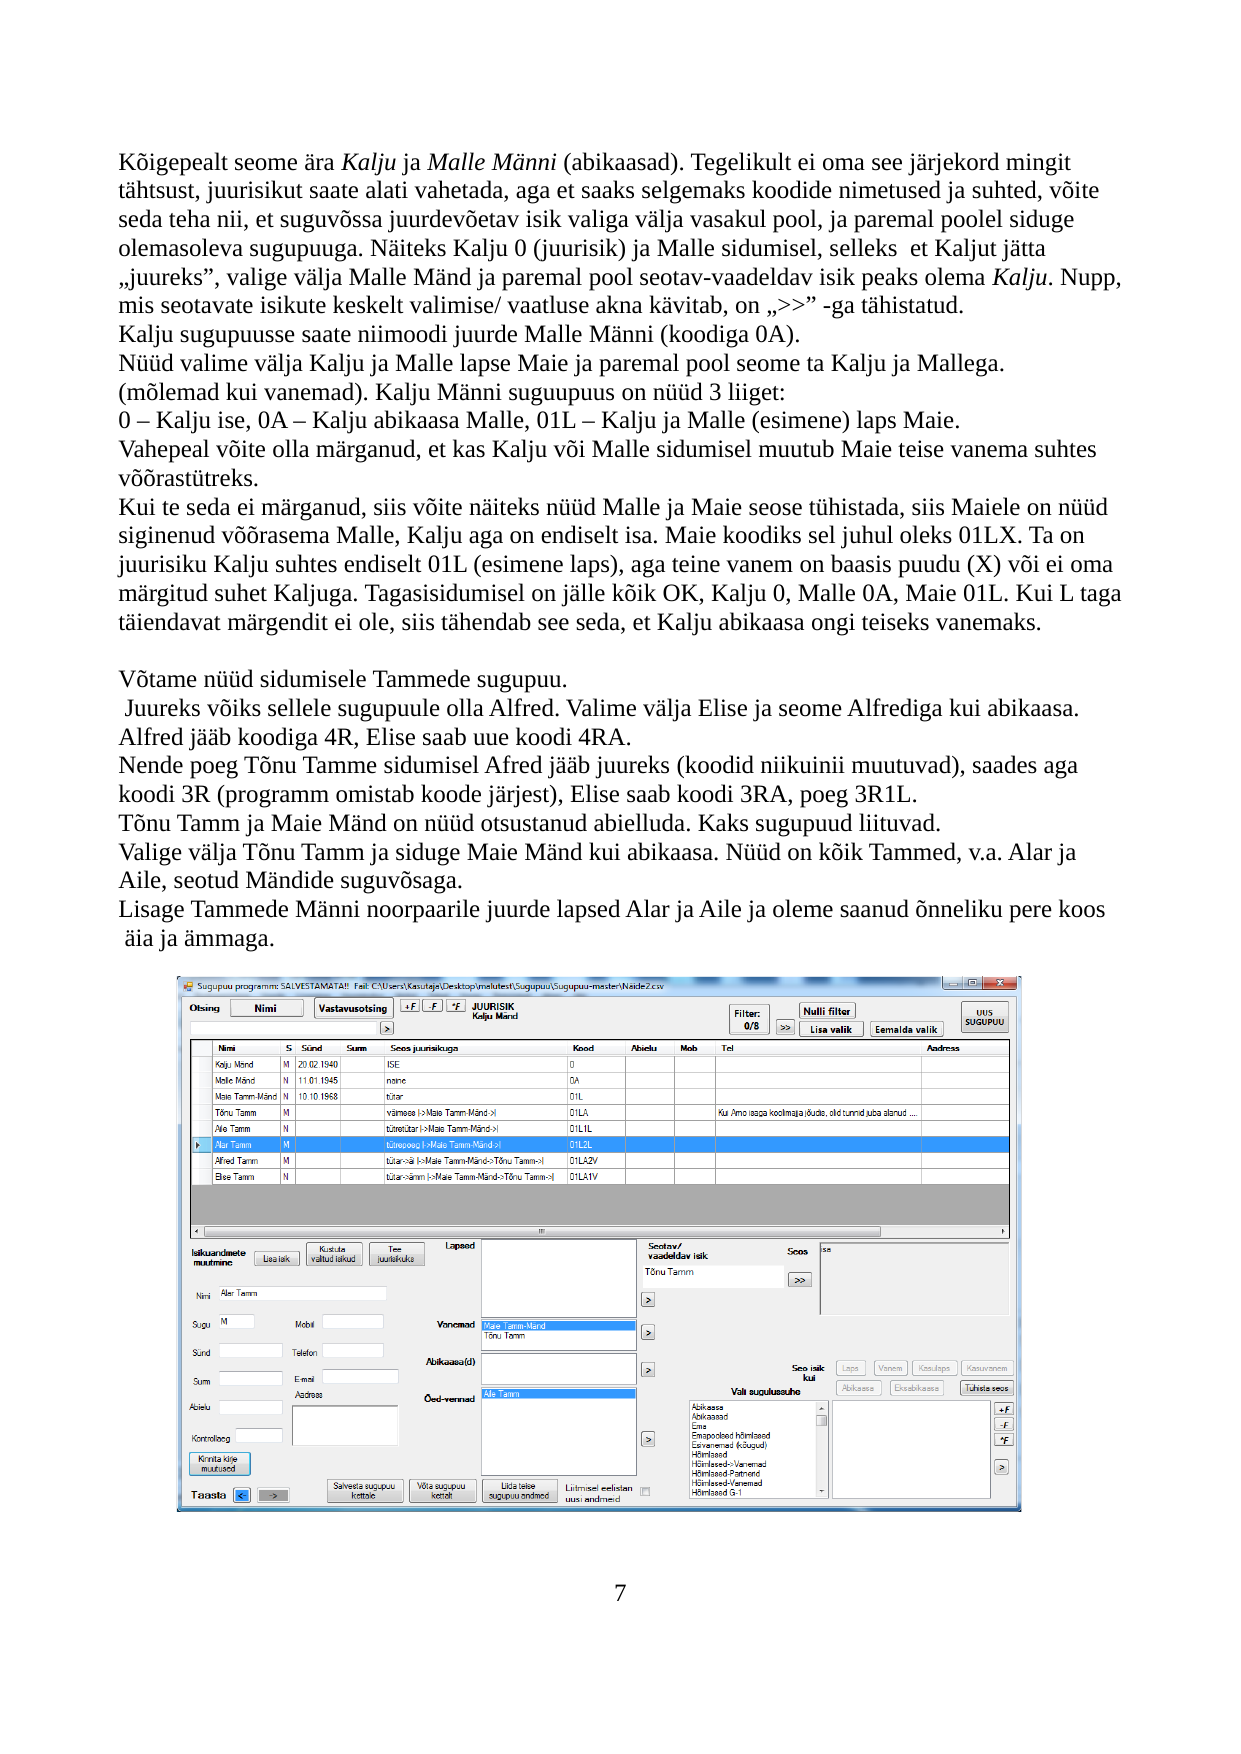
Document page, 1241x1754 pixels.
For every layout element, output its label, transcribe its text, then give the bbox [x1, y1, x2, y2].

text Kõigepealt seome ära Kalju ja Malle Männi (abikaasad). Tegelikult ei oma see järjekord mingit tähtsust, juurisikut saate alati vahetada, aga et saaks selgemaks koodide nimetused ja suhted, võite seda teha nii, et suguvõssa juurdevõetav isik valiga välja vasakul pool, ja paremal poolel siduge olemasoleva sugupuuga. Näiteks Kalju 0 (juurisik) ja Malle sidumisel, selleks et Kaljut jätta „juureks”, valige välja Malle Mänd ja paremal pool seotav-vaadeldav isik peaks olema Kalju. Nupp, mis seotavate isikute keskelt valimise/ vaatluse akna kävitab, on „>>” -ga tähistatud. Kalju sugupuusse saate niimoodi juurde Malle Männi (koodiga 0A). [118, 147, 1122, 348]
text Alfred jääb koodiga 4R, Elise saab uue koodi 4RA. Nende poeg Tõnu Tamme sidumisel Afred jääb juureks (koodid niikuinii muutuvad), saades aga koodi 3R (programm omistab koode järjest), Elise saab koodi 3RA, poeg 3R1L. [118, 722, 1122, 808]
text Valige välja Tõnu Tamm ja siduge Maie Mänd kui abikaasa. Nüüd on kõik Tammed, v.a. Alar ja Aile, seotud Mändide suguvõsaga. Lisage Tammede Männi noorpaarile juurde lapsed Alar ja Aile ja oleme saanud õnneliku pere koos äia ja ämmaga. [118, 837, 1122, 952]
text Juureks võiks sellele sugupuule olla Alfred. Valime välja Elise ja seome Alfrediga kui abikaasa. [118, 693, 1122, 722]
text Tõnu Tamm ja Maie Mänd on nüüd otsustanud abielluda. Kaks sugupuud liituvad. [118, 808, 1122, 837]
text Nüüd valime välja Kalju ja Malle lapse Maie ja paremal pool seome ta Kalju ja Mallega. (mõlemad kui vanemad). Kalju Männi suguupuus on nüüd 3 liiget: 0 – Kalju ise, 0A – Kalju abikaasa Malle, 01L – Kalju ja Malle (esimene) laps Maie. Vahepeal võite olla märganud, et kas Kalju või Malle sidumisel muutub Maie teise vanema suhtes võõrastütreks. [118, 348, 1122, 492]
text Kui te seda ei märganud, siis võite näiteks nüüd Malle ja Maie seose tühistada, siis Maiele on nüüd siginenud võõrasema Malle, Kalju aga on endiselt isa. Maie koodiks sel juhul oleks 01LX. Ta on juurisiku Kalju suhtes endiselt 01L (esimene laps), aga teine vanem on baasis puudu (X) või ei oma märgitud suhet Kaljuga. Tagasisidumisel on jälle kõik OK, Kalju 0, Malle 0A, Maie 01L. Kui L taga täiendavat märgendit ei ole, siis tähendab see seda, et Kalju abikaasa ongi teiseks vanemaks. [118, 492, 1122, 636]
picture [176, 976, 1022, 1512]
text Võtame nüüd sidumisele Tammede sugupuu. [118, 664, 1122, 693]
